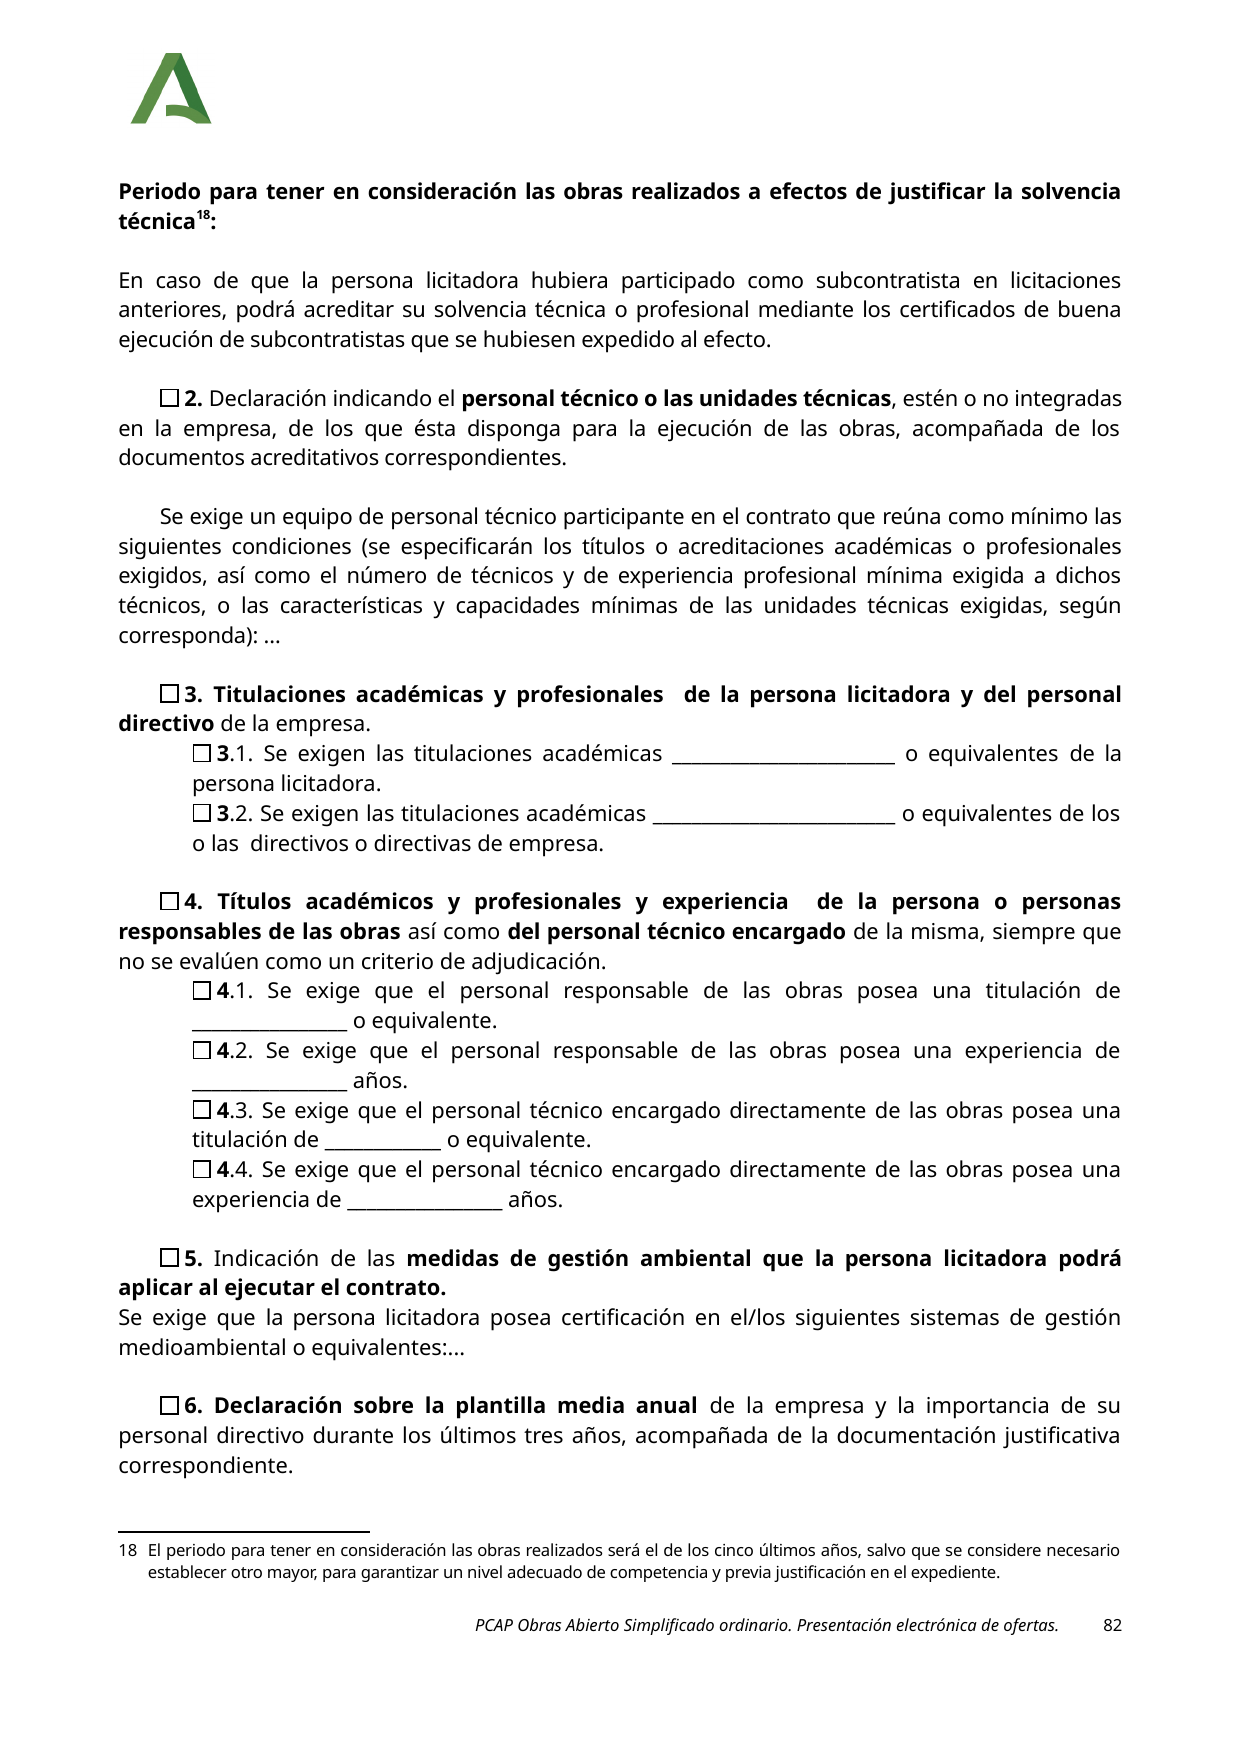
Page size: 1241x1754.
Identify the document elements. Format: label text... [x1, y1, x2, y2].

text 4.1. Se exige que el personal responsable de las obras posea una titulación de ________________ o equivalente. [192, 976, 1122, 1035]
text 3.1. Se exigen las titulaciones académicas _______________________ o equivalentes de la persona licitadora. [192, 738, 1122, 798]
text Se exige que la persona licitadora posea certificación en el/los siguientes sistemas de gestión medioambiental o equivalentes:... [118, 1302, 1122, 1362]
text Periodo para tener en consideración las obras realizados a efectos de justificar la solvencia técnica: [118, 176, 1122, 236]
text 4.3. Se exige que el personal técnico encargado directamente de las obras posea una titulación de ____________ o equivalente. [192, 1095, 1122, 1154]
text 5. Indicación de las medidas de gestión ambiental que la persona licitadora podrá aplicar al ejecutar el contrato. [118, 1243, 1122, 1302]
text 2. Declaración indicando el personal técnico o las unidades técnicas, estén o no integradas en la empresa, de los que ésta disponga para la ejecución de las obras, acompañada de los documentos acreditativos correspondientes. [118, 383, 1122, 472]
text 3.2. Se exigen las titulaciones académicas _________________________ o equivalentes de los o las directivos o directivas de empresa. [192, 798, 1122, 857]
text Se exige un equipo de personal técnico participante en el contrato que reúna como mínimo las siguientes condiciones (se especificarán los títulos o acreditaciones académicas o profesionales exigidos, así como el número de técnicos y de experiencia profesional mínima exigida a dichos técnicos, o las características y capacidades mínimas de las unidades técnicas exigidas, según corresponda): … [118, 501, 1122, 650]
text 4.4. Se exige que el personal técnico encargado directamente de las obras posea una experiencia de ________________ años. [192, 1154, 1122, 1214]
text 4. Títulos académicos y profesionales y experiencia de la persona o personas responsables de las obras así como del personal técnico encargado de la misma, siempre que no se evalúen como un criterio de adjudicación. [118, 886, 1122, 976]
picture [127, 48, 216, 128]
text En caso de que la persona licitadora hubiera participado como subcontratista en licitaciones anteriores, podrá acreditar su solvencia técnica o profesional mediante los certificados de buena ejecución de subcontratistas que se hubiesen expedido al efecto. [118, 265, 1122, 354]
text 4.2. Se exige que el personal responsable de las obras posea una experiencia de ________________ años. [192, 1035, 1122, 1095]
text El periodo para tener en consideración las obras realizados será el de los cinco últimos años, salvo que se considere necesario establecer otro mayor, para garantizar un nivel adecuado de competencia y previa justificación en el expediente. [118, 1538, 1122, 1584]
text 6. Declaración sobre la plantilla media anual de la empresa y la importancia de su personal directivo durante los últimos tres años, acompañada de la documentación justificativa correspondiente. [118, 1391, 1122, 1480]
text 3. Titulaciones académicas y profesionales de la persona licitadora y del personal directivo de la empresa. [118, 679, 1122, 738]
